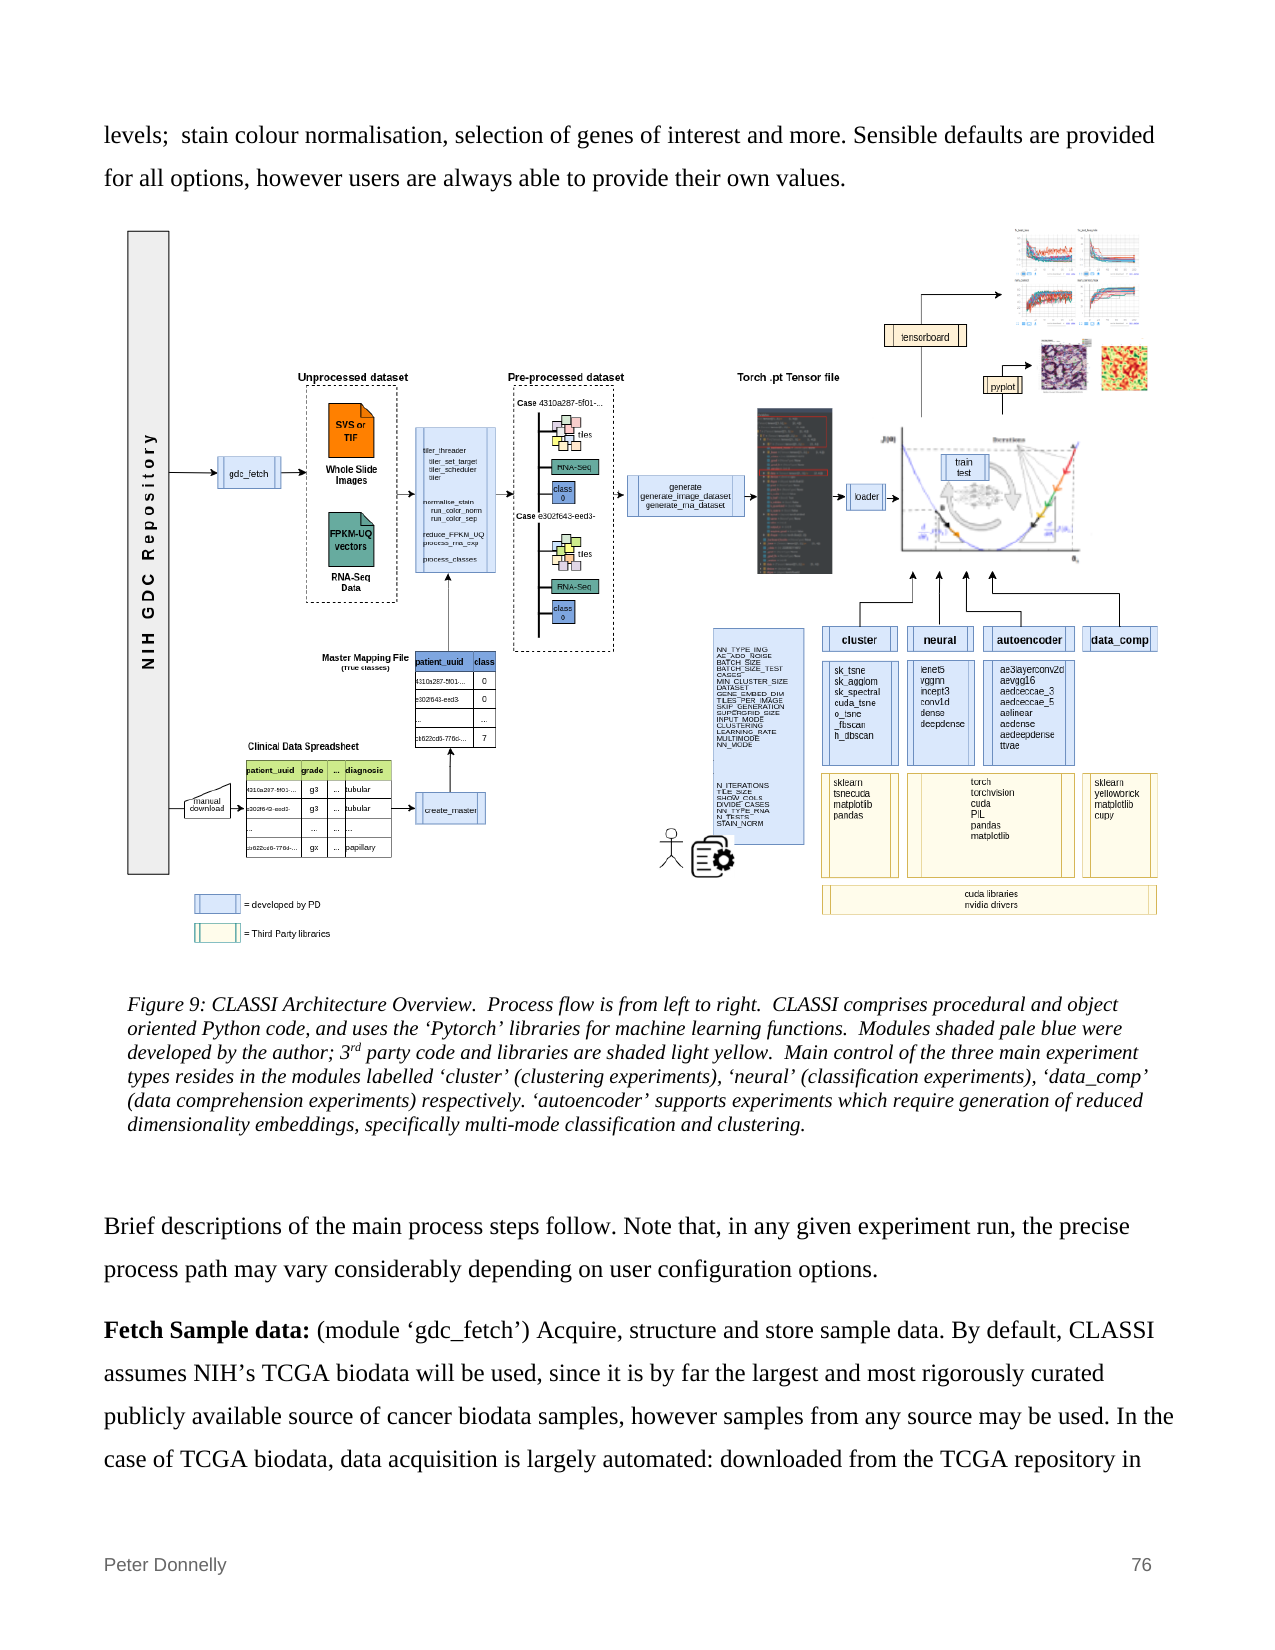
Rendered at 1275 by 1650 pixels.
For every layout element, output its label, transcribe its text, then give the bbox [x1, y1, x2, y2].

text Brief descriptions of the main process steps follow. Note that, in any given experiment run, the precise process path may vary considerably depending on user configuration options. [103, 1211, 1181, 1283]
picture [127, 227, 1158, 943]
text Fetch Sample data: (module ‘gdc_fetch’) Acquire, structure and store sample data. By default, CLASSI assumes NIH’s TCGA biodata will be used, since it is by far the largest and most rigorously curated publicly available source of cancer biodata samples, however samples from any source may be used. In the case of TCGA biodata, data acquisition is largely automated: downloaded from the TCGA repository in [103, 1315, 1181, 1473]
text levels; stain colour normalisation, selection of genes of interest and more. Sensible defaults are provided for all options, however users are always able to provide their own values. [103, 120, 1181, 192]
text Figure 9: CLASSI Architecture Overview. Process flow is from left to right. CLASSI comprises procedural and object oriented Python code, and uses the ‘Pytorch’ libraries for machine learning functions. Modules shaded pale blue were developed by the author; 3rd party code and libraries are shaded light yellow. Main control of the three main experiment types resides in the modules labelled ‘cluster’ (clustering experiments), ‘neural’ (classification experiments), ‘data_comp’ (data comprehension experiments) respectively. ‘autoencoder’ supports experiments which require generation of reduced dimensionality embeddings, specifically multi-mode classification and clustering. [127, 991, 1158, 1136]
